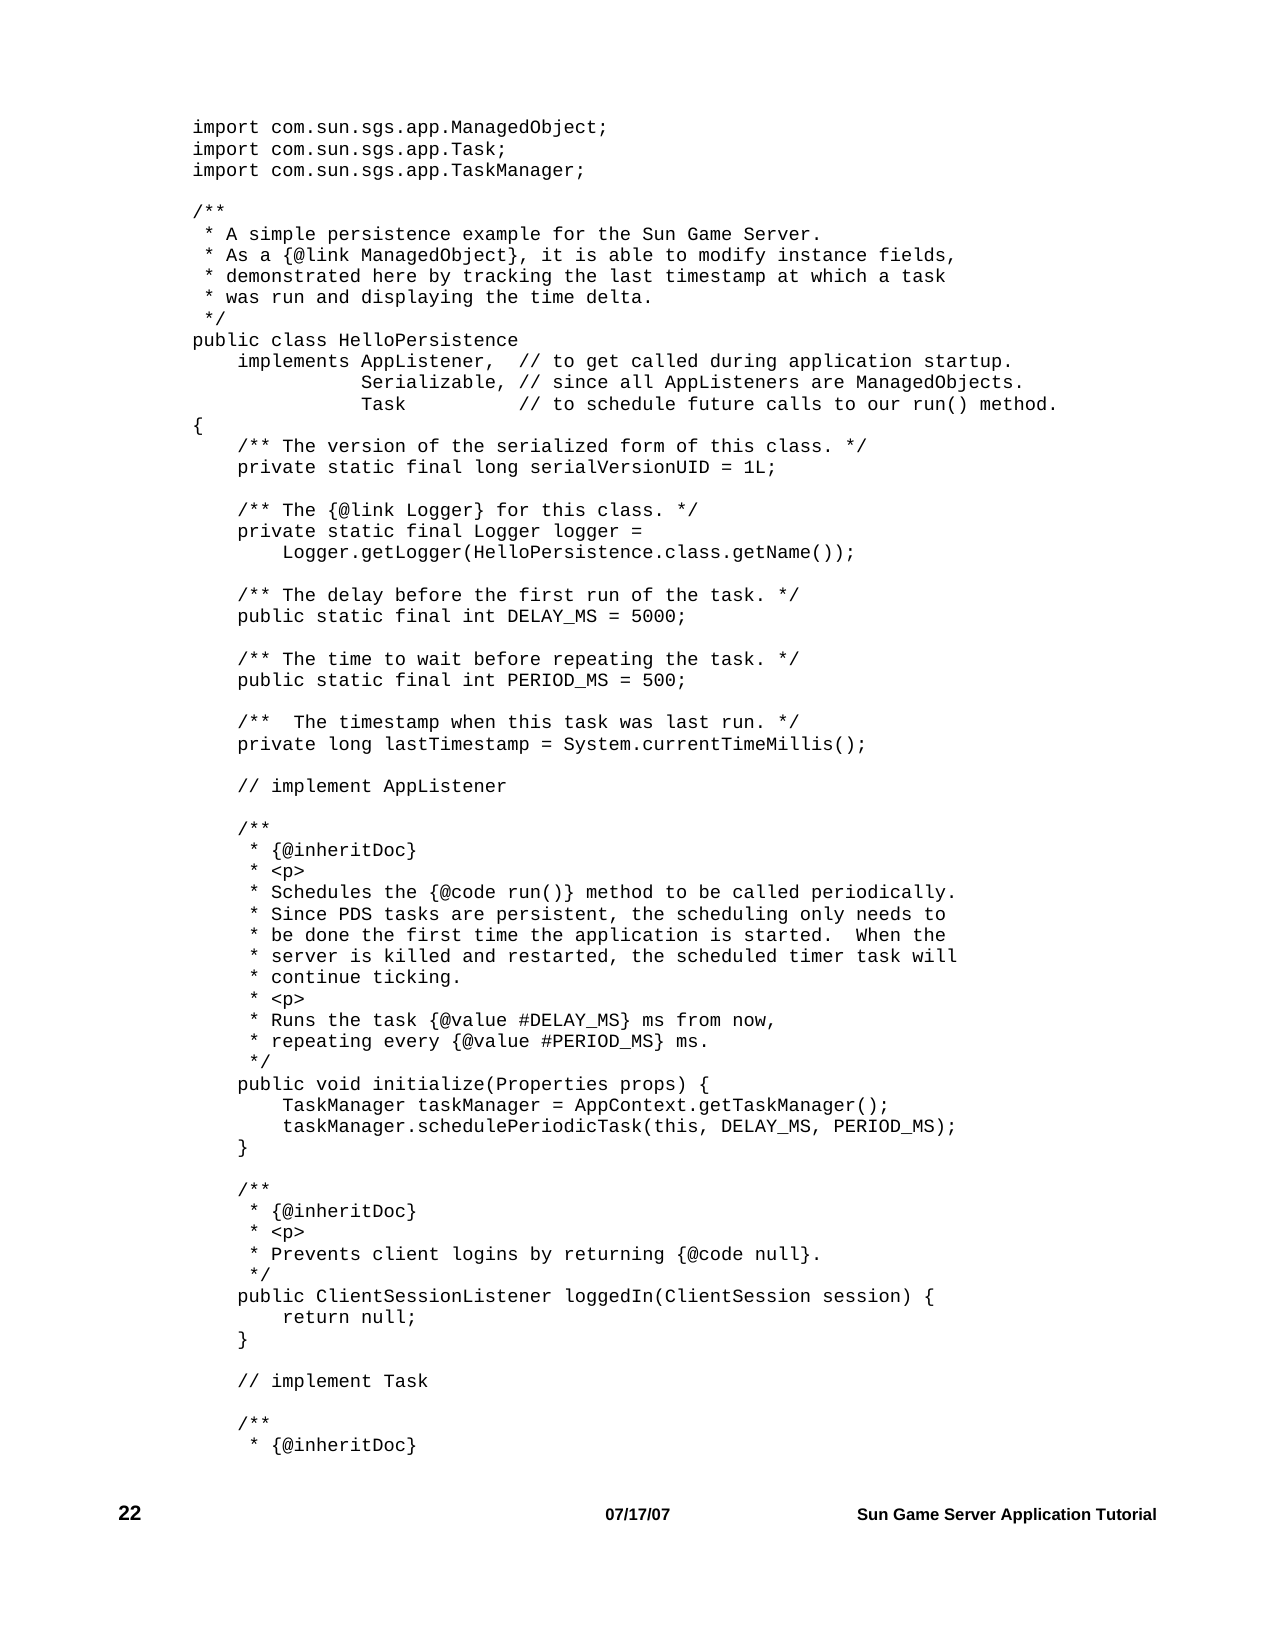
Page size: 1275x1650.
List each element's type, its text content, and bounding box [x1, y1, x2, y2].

text import com.sun.sgs.app.ManagedObject; import com.sun.sgs.app.Task; import com.sun.sgs.app.TaskManager; /** * A simple persistence example for the Sun Game Server. * As a {@link ManagedObject}, it is able to modify instance fields, * demonstrated here by tracking the last timestamp at which a task * was run and displaying the time delta. */ public class HelloPersistence implements AppListener, // to get called during application startup. Serializable, // since all AppListeners are ManagedObjects. Task // to schedule future calls to our run() method. { /** The version of the serialized form of this class. */ private static final long serialVersionUID = 1L; /** The {@link Logger} for this class. */ private static final Logger logger = Logger.getLogger(HelloPersistence.class.getName()); /** The delay before the first run of the task. */ public static final int DELAY_MS = 5000; /** The time to wait before repeating the task. */ public static final int PERIOD_MS = 500; /** The timestamp when this task was last run. */ private long lastTimestamp = System.currentTimeMillis(); // implement AppListener /** * {@inheritDoc} * <p> * Schedules the {@code run()} method to be called periodically. * Since PDS tasks are persistent, the scheduling only needs to * be done the first time the application is started. When the * server is killed and restarted, the scheduled timer task will * continue ticking. * <p> * Runs the task {@value #DELAY_MS} ms from now, * repeating every {@value #PERIOD_MS} ms. */ public void initialize(Properties props) { TaskManager taskManager = AppContext.getTaskManager(); taskManager.schedulePeriodicTask(this, DELAY_MS, PERIOD_MS); } /** * {@inheritDoc} * <p> * Prevents client logins by returning {@code null}. */ public ClientSessionListener loggedIn(ClientSession session) { return null; } // implement Task /** * {@inheritDoc} [192, 118, 1098, 1457]
